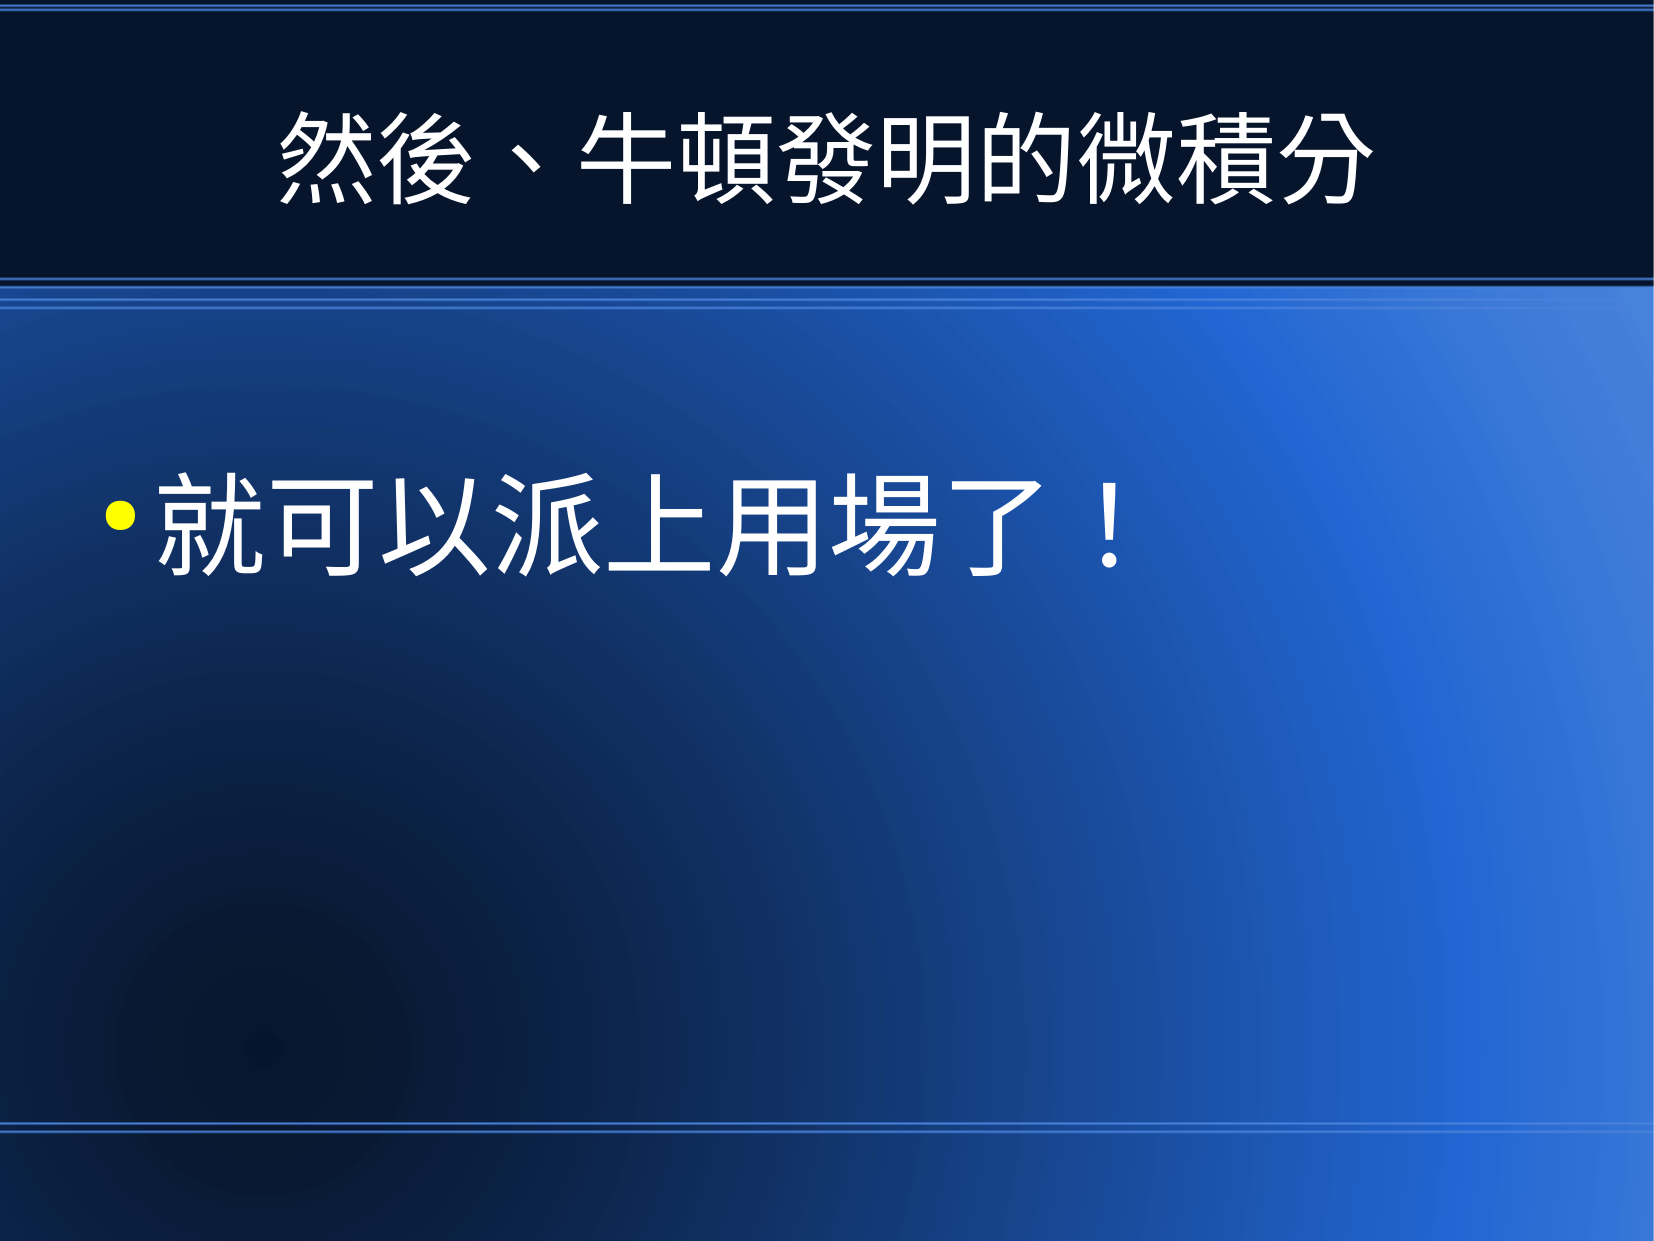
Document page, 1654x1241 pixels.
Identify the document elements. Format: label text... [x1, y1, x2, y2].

list 就可以派上用場了！ [82, 355, 1571, 1241]
picture [0, 0, 1654, 1241]
title 然後、牛頓發明的微積分 [82, 49, 1571, 257]
